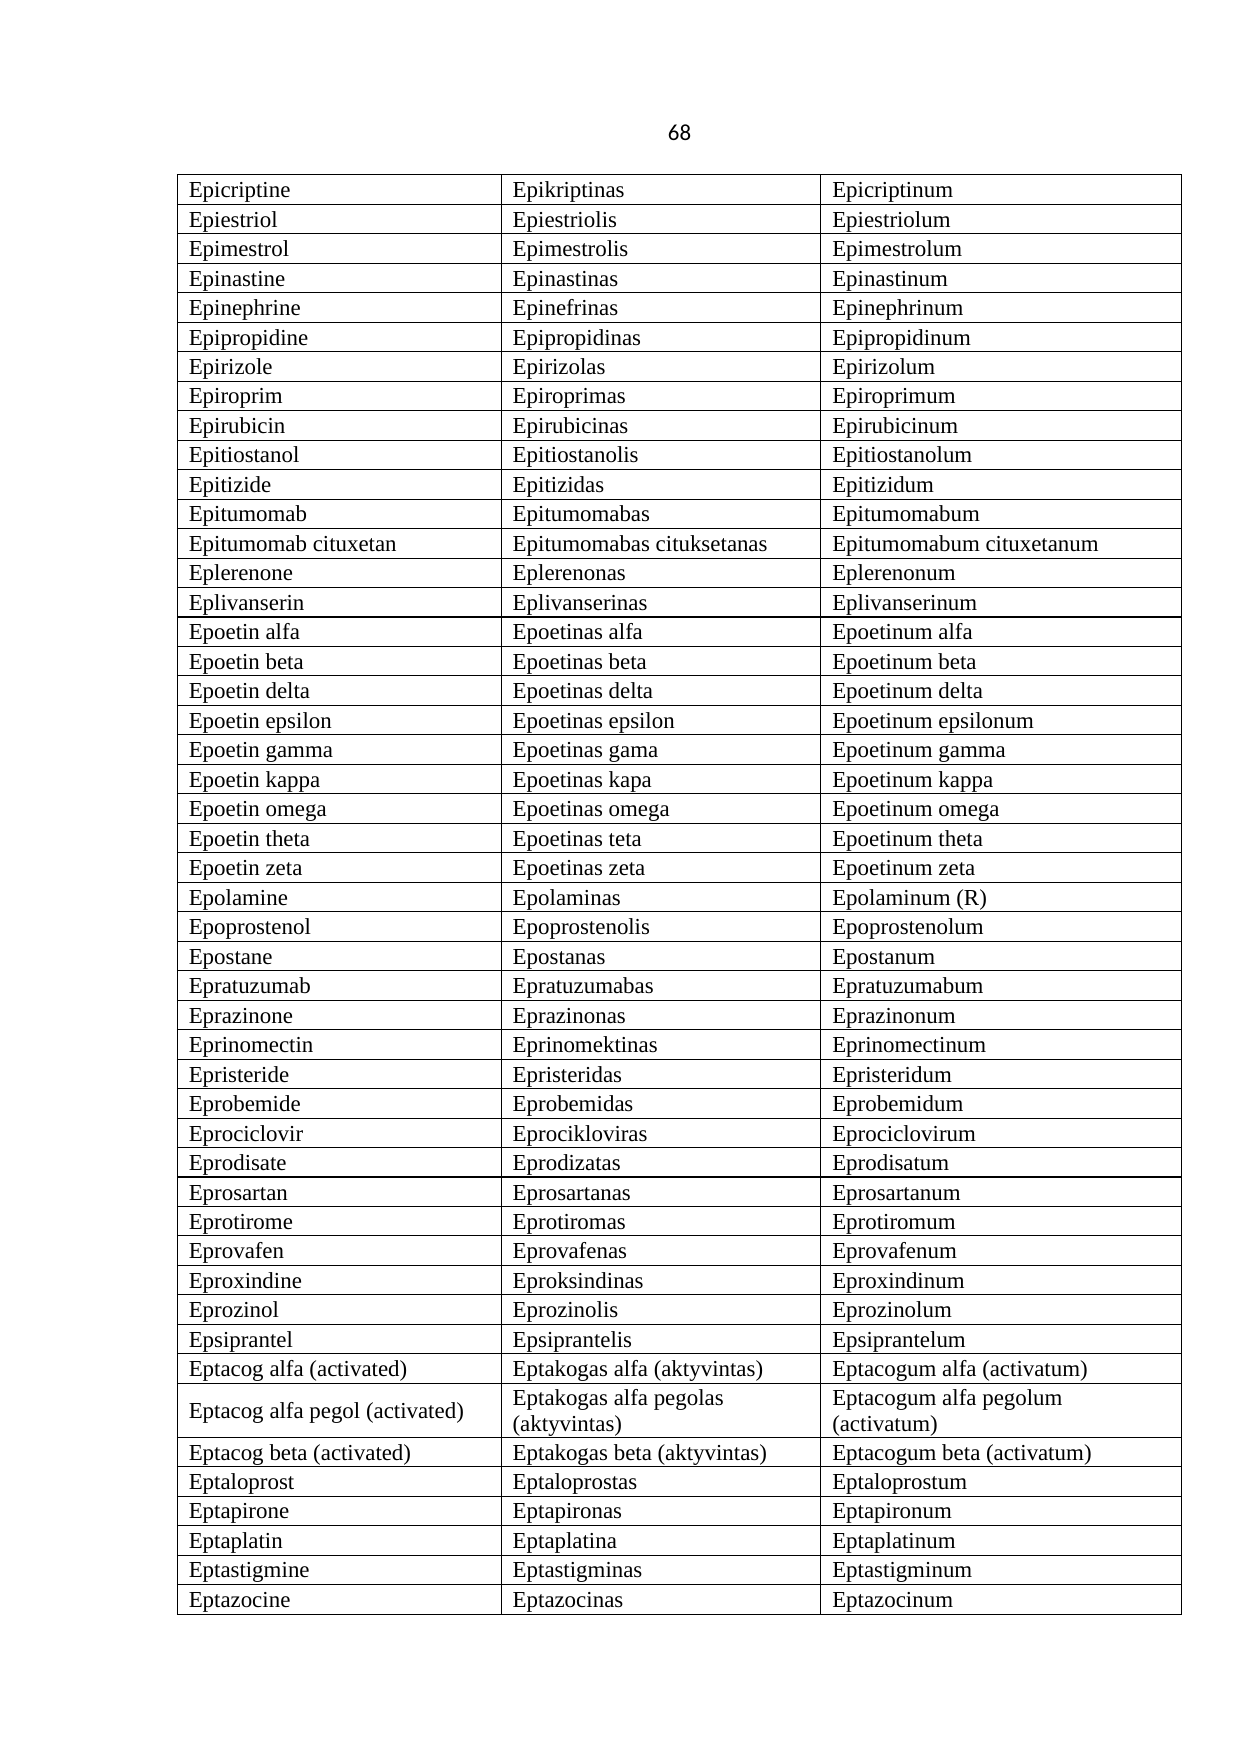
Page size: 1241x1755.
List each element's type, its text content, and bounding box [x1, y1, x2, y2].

table_cell Epirizole [178, 352, 501, 381]
table_cell Epoetinum kappa [821, 765, 1181, 793]
table_cell Epirubicinas [502, 411, 820, 439]
table_cell Epristeridas [502, 1060, 820, 1088]
table_cell Eproxindine [178, 1266, 501, 1294]
table_cell Epoetin kappa [178, 765, 501, 793]
table_cell Epoetin epsilon [178, 706, 501, 734]
table_cell Eprociclovirum [821, 1119, 1181, 1147]
table_cell Eptacogum beta (activatum) [821, 1438, 1181, 1466]
table_cell Eptapironum [821, 1497, 1181, 1525]
table_cell Eptaplatinum [821, 1526, 1181, 1554]
table_cell Epinephrinum [821, 293, 1181, 322]
table_cell Eprotirome [178, 1207, 501, 1235]
table_cell Epitizide [178, 470, 501, 498]
table_cell Epipropidinum [821, 323, 1181, 351]
table_cell Eptacog alfa (activated) [178, 1354, 501, 1383]
table_cell Epiestriolum [821, 205, 1181, 233]
table_cell Eprodisate [178, 1148, 501, 1176]
table_cell Eptapironas [502, 1497, 820, 1525]
table_cell Epolamine [178, 883, 501, 911]
table_cell Eptazocinas [502, 1585, 820, 1613]
table_cell Eprozinolum [821, 1295, 1181, 1324]
table_cell Epoetinas omega [502, 794, 820, 823]
table_cell Epoetinum omega [821, 794, 1181, 823]
table_cell Epitumomabas cituksetanas [502, 529, 820, 557]
table_cell Epoetin delta [178, 676, 501, 705]
table_cell Eprovafenum [821, 1236, 1181, 1265]
table_cell Epoetin gamma [178, 735, 501, 764]
table_cell Eprotiromum [821, 1207, 1181, 1235]
table_cell Epoetin beta [178, 647, 501, 675]
table_cell Eprobemidum [821, 1089, 1181, 1117]
table_cell Eprinomectinum [821, 1030, 1181, 1058]
table_cell Eptazocinum [821, 1585, 1181, 1613]
table_cell Epiestriolis [502, 205, 820, 233]
table_cell Eptazocine [178, 1585, 501, 1613]
table_cell Epimestrol [178, 234, 501, 263]
table_cell Epirubicin [178, 411, 501, 439]
table_cell Epratuzumabas [502, 971, 820, 999]
table_cell Epsiprantelis [502, 1325, 820, 1353]
table_cell Eptacog alfa pegol (activated) [178, 1384, 501, 1437]
table_cell Eprinomectin [178, 1030, 501, 1058]
table_cell Epoetinas alfa [502, 618, 820, 646]
table_cell Epipropidinas [502, 323, 820, 351]
table_cell Epitiostanolum [821, 441, 1181, 469]
table_cell Epitumomab [178, 500, 501, 528]
table_cell Epitizidas [502, 470, 820, 498]
table_cell Epinephrine [178, 293, 501, 322]
table_cell Eptapirone [178, 1497, 501, 1525]
table_cell Epicriptine [178, 175, 501, 204]
table_cell Eplerenone [178, 559, 501, 587]
table_cell Epikriptinas [502, 175, 820, 204]
table_cell Epolaminum (R) [821, 883, 1181, 911]
table_cell Epoetinum gamma [821, 735, 1181, 764]
table_cell Epristeridum [821, 1060, 1181, 1088]
table_cell Epimestrolis [502, 234, 820, 263]
table_cell Epitumomab cituxetan [178, 529, 501, 557]
table_cell Eprosartanas [502, 1178, 820, 1206]
table_cell Epipropidine [178, 323, 501, 351]
table_cell Eptakogas alfa (aktyvintas) [502, 1354, 820, 1383]
table_cell Eprazinonum [821, 1001, 1181, 1029]
table_cell Epoetin alfa [178, 618, 501, 646]
table_cell Epoetinum beta [821, 647, 1181, 675]
table_cell Eprodisatum [821, 1148, 1181, 1176]
table_cell Eptastigminum [821, 1556, 1181, 1584]
table_cell Epinastinas [502, 264, 820, 292]
table_cell Epinefrinas [502, 293, 820, 322]
table_cell Epitizidum [821, 470, 1181, 498]
table_cell Epoetinas zeta [502, 853, 820, 882]
table_cell Epoprostenol [178, 912, 501, 941]
table_cell Eprozinol [178, 1295, 501, 1324]
table_cell Epoetin omega [178, 794, 501, 823]
table_cell Eprodizatas [502, 1148, 820, 1176]
table_cell Eptaplatin [178, 1526, 501, 1554]
table_cell Eptaloprostum [821, 1467, 1181, 1496]
table_cell Epiestriol [178, 205, 501, 233]
table_cell Eplivanserin [178, 588, 501, 616]
table_cell Eptaplatina [502, 1526, 820, 1554]
table_cell Eptastigmine [178, 1556, 501, 1584]
table_cell Epirizolas [502, 352, 820, 381]
table_cell Epirubicinum [821, 411, 1181, 439]
table_cell Epsiprantelum [821, 1325, 1181, 1353]
table_cell Epitumomabum [821, 500, 1181, 528]
table_cell Epitiostanolis [502, 441, 820, 469]
table_cell Epristeride [178, 1060, 501, 1088]
table_cell Epoprostenolum [821, 912, 1181, 941]
table_cell Eprovafenas [502, 1236, 820, 1265]
table_cell Epoetinas kapa [502, 765, 820, 793]
table_cell Epinastine [178, 264, 501, 292]
table_cell Eprociclovir [178, 1119, 501, 1147]
table_cell Eprovafen [178, 1236, 501, 1265]
table_cell Epiroprimum [821, 382, 1181, 410]
table_cell Epiroprim [178, 382, 501, 410]
table_cell Eptacog beta (activated) [178, 1438, 501, 1466]
table_cell Epoetinas delta [502, 676, 820, 705]
table_cell Eptakogas alfa pegolas (aktyvintas) [502, 1384, 820, 1437]
table_cell Epostane [178, 942, 501, 970]
table_cell Eprazinone [178, 1001, 501, 1029]
table_cell Epirizolum [821, 352, 1181, 381]
table_cell Eplivanserinas [502, 588, 820, 616]
table_cell Eprozinolis [502, 1295, 820, 1324]
table_cell Epoetinas gama [502, 735, 820, 764]
table_cell Epinastinum [821, 264, 1181, 292]
table_cell Eptakogas beta (aktyvintas) [502, 1438, 820, 1466]
table_cell Epoetinum theta [821, 824, 1181, 852]
table_cell Eptaloprostas [502, 1467, 820, 1496]
table_cell Eplerenonum [821, 559, 1181, 587]
table_cell Eprinomektinas [502, 1030, 820, 1058]
table_cell Eptacogum alfa pegolum (activatum) [821, 1384, 1181, 1437]
table_cell Epoetinum delta [821, 676, 1181, 705]
table_cell Epitumomabum cituxetanum [821, 529, 1181, 557]
table_cell Epoetinum zeta [821, 853, 1181, 882]
table_cell Epitiostanol [178, 441, 501, 469]
table_cell Eplerenonas [502, 559, 820, 587]
table_cell Epiroprimas [502, 382, 820, 410]
table_cell Eprosartanum [821, 1178, 1181, 1206]
table_cell Epicriptinum [821, 175, 1181, 204]
table_cell Eplivanserinum [821, 588, 1181, 616]
table_cell Epoprostenolis [502, 912, 820, 941]
table_cell Epoetinas beta [502, 647, 820, 675]
table_cell Eprazinonas [502, 1001, 820, 1029]
table_cell Eprosartan [178, 1178, 501, 1206]
table_cell Epimestrolum [821, 234, 1181, 263]
table_cell Epsiprantel [178, 1325, 501, 1353]
table_cell Epitumomabas [502, 500, 820, 528]
table_cell Epoetinas epsilon [502, 706, 820, 734]
table_cell Eprotiromas [502, 1207, 820, 1235]
table_cell Epoetinum epsilonum [821, 706, 1181, 734]
table_cell Epolaminas [502, 883, 820, 911]
table_cell Eprocikloviras [502, 1119, 820, 1147]
table_cell Epoetinum alfa [821, 618, 1181, 646]
table_cell Eprobemidas [502, 1089, 820, 1117]
table_cell Eproksindinas [502, 1266, 820, 1294]
table_cell Eptaloprost [178, 1467, 501, 1496]
table_cell Epostanum [821, 942, 1181, 970]
table_cell Epratuzumabum [821, 971, 1181, 999]
table_cell Epoetin zeta [178, 853, 501, 882]
table_cell Epoetinas teta [502, 824, 820, 852]
table_cell Epoetin theta [178, 824, 501, 852]
table_cell Eproxindinum [821, 1266, 1181, 1294]
table_cell Eptastigminas [502, 1556, 820, 1584]
table_cell Epostanas [502, 942, 820, 970]
table_cell Epratuzumab [178, 971, 501, 999]
table_cell Eprobemide [178, 1089, 501, 1117]
table_cell Eptacogum alfa (activatum) [821, 1354, 1181, 1383]
